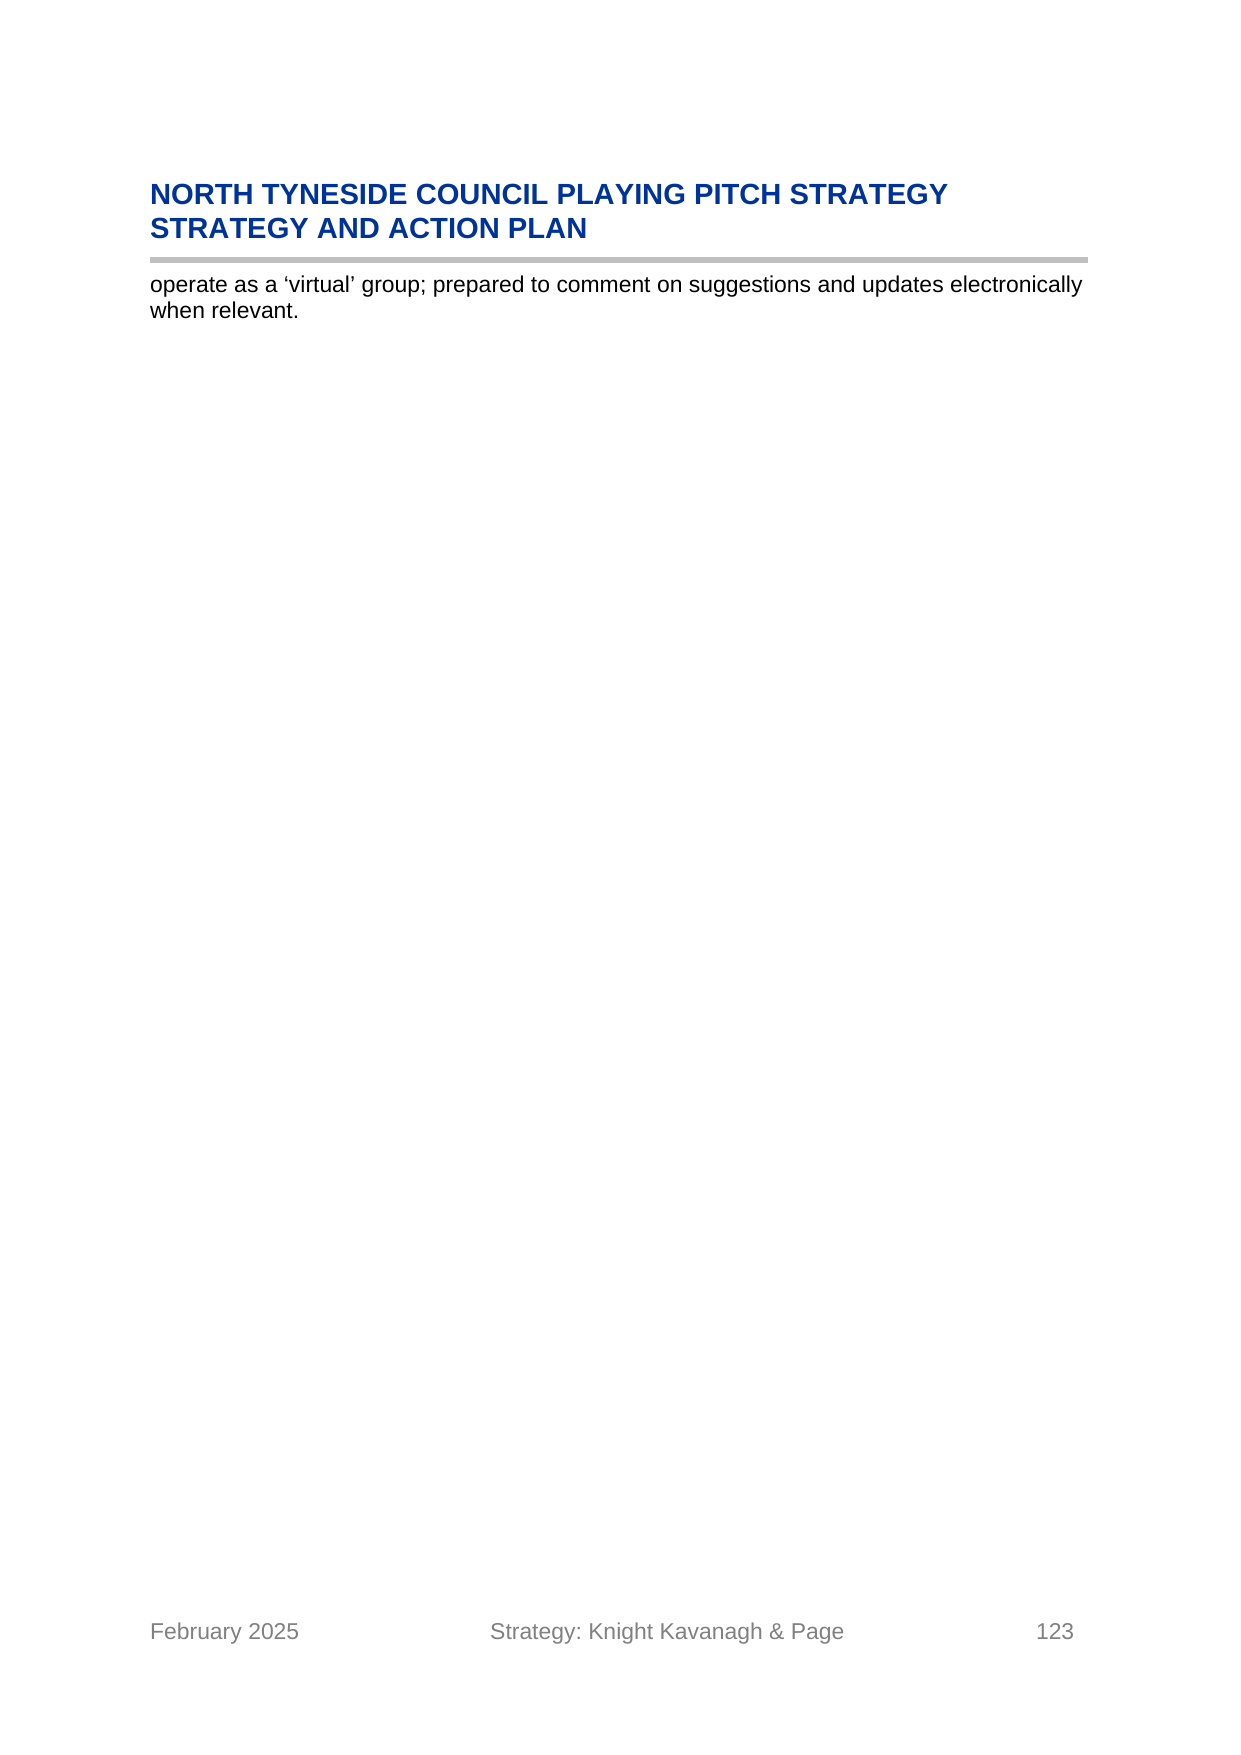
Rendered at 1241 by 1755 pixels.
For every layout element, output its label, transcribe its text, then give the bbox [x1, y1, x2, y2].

text operate as a ‘virtual’ group; prepared to comment on suggestions and updates electronically when relevant. [150, 271, 1090, 323]
